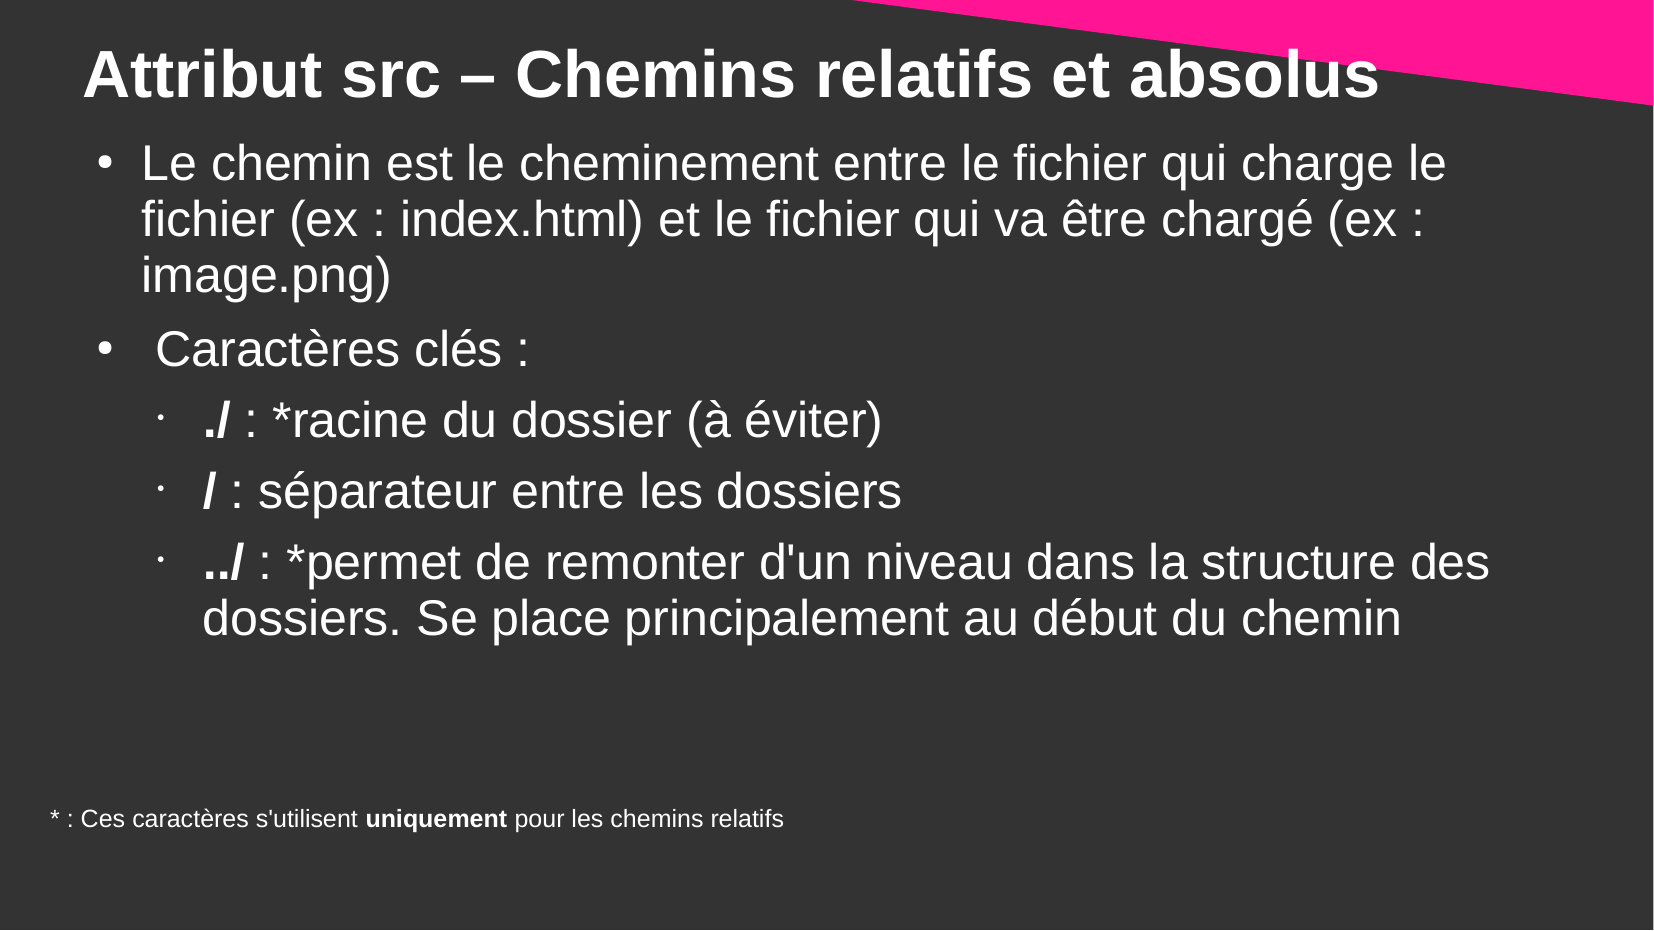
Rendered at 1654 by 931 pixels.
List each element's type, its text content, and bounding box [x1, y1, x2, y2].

title Attribut src – Chemins relatifs et absolus [82, 37, 1571, 122]
list Le chemin est le cheminement entre le fichier qui charge le fichier (ex : index.html) et le fichier qui va être chargé (ex : image.png) Caractères clés : ./ : *racine du dossier (à éviter) / : séparateur entre les dossiers ../ : *permet de remonter d'un niveau dans la structure des dossiers. Se place principalement au début du chemin [80, 135, 1546, 650]
text_box * : Ces caractères s'utilisent uniquement pour les chemins relatifs [35, 797, 1654, 931]
text_box [851, 0, 1654, 106]
